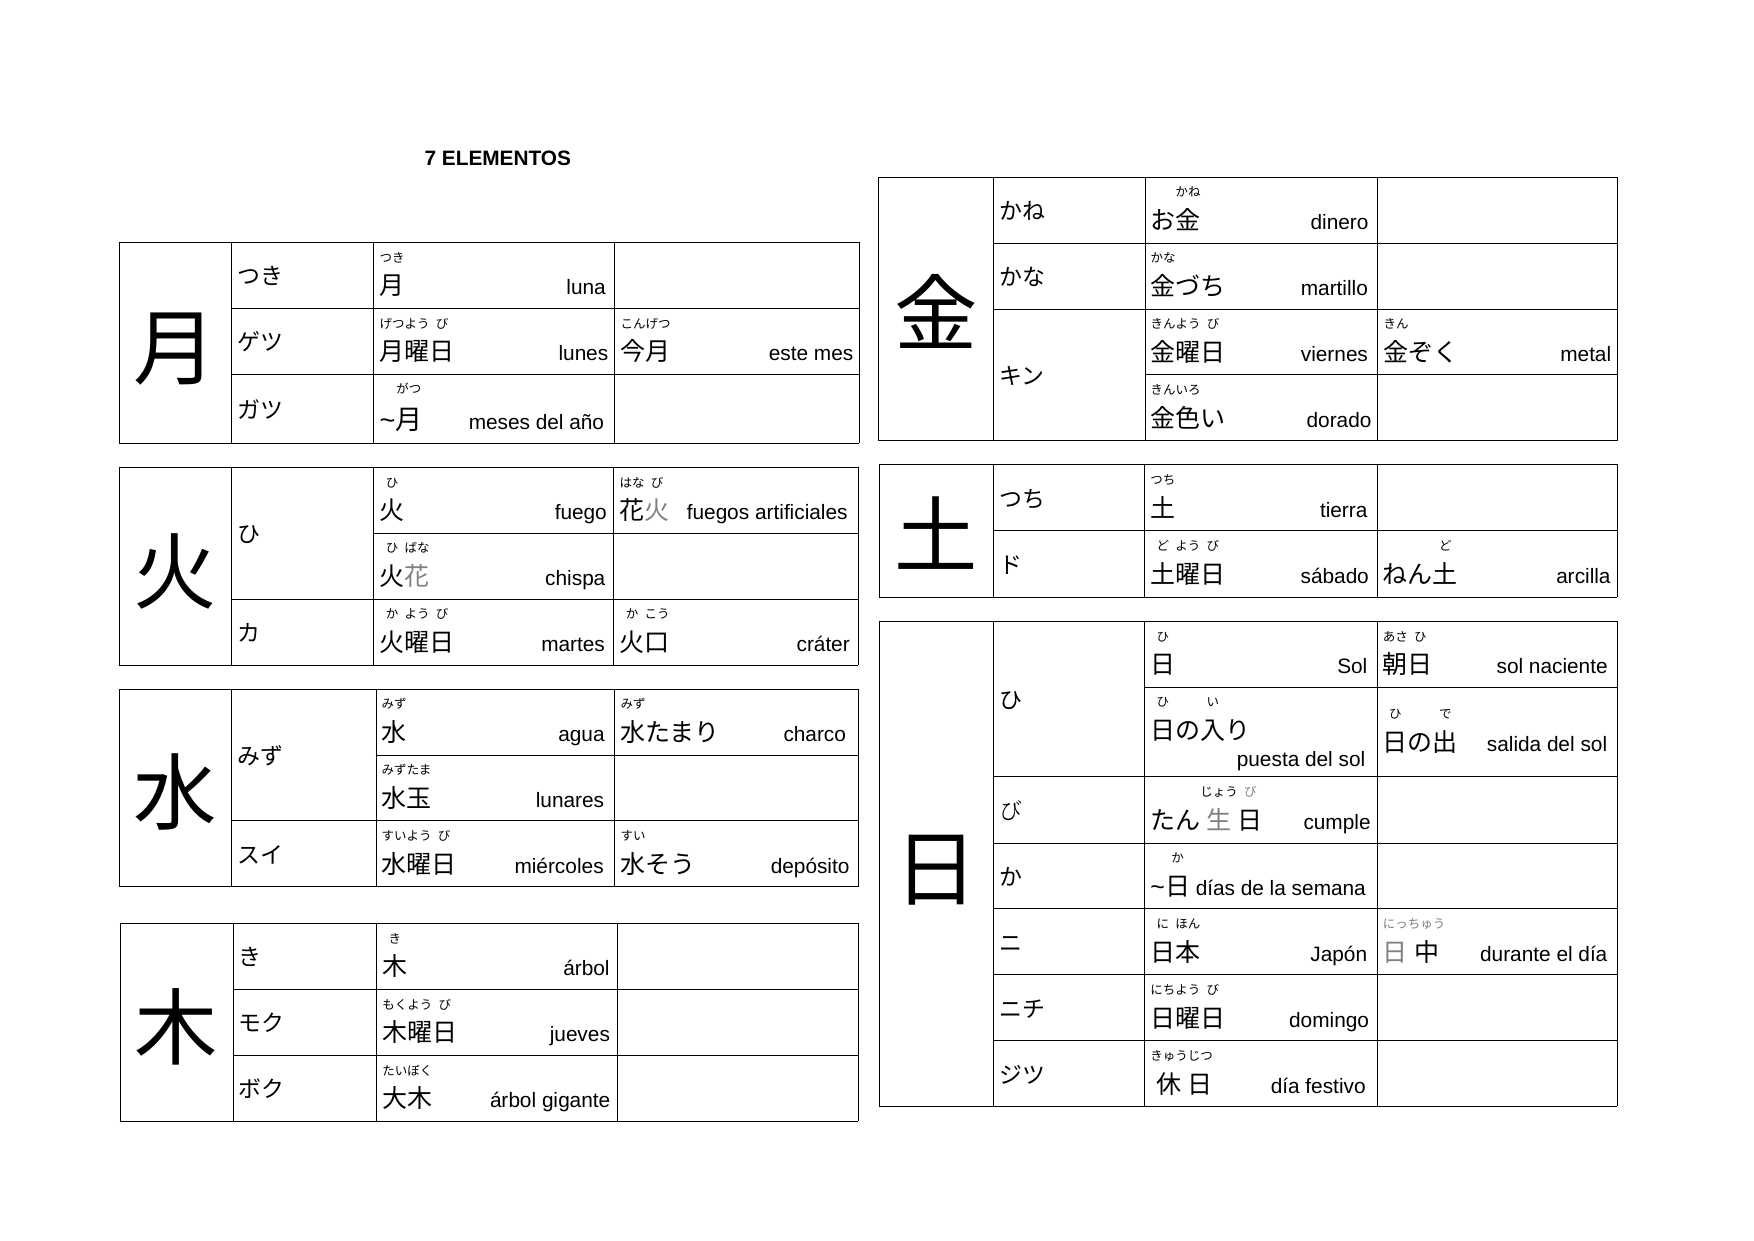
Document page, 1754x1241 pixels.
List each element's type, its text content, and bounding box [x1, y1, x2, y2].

table_header 水みず agua [377, 690, 614, 754]
table_header つち [994, 465, 1144, 530]
table_cell 金かなづち martillo [1146, 244, 1377, 308]
table_cell び [994, 777, 1144, 842]
table_header [1378, 465, 1617, 530]
table_header 火ひ fuego [374, 468, 613, 533]
table_header [615, 243, 859, 308]
table_cell [1378, 975, 1617, 1040]
table_header 木 [121, 924, 233, 1121]
table_cell [1378, 244, 1617, 308]
table_header ひ [232, 468, 373, 598]
table_header 朝あさ日ひ sol naciente [1378, 622, 1617, 687]
table_header 水みずたまり charco [615, 690, 858, 754]
table_cell ~月がつ meses del año [374, 375, 614, 443]
table_cell 大たい木ぼく árbol gigante [377, 1056, 617, 1121]
table_cell モク [234, 990, 376, 1055]
table_cell 火か曜よう日び martes [374, 600, 613, 664]
table_header 月つき luna [374, 243, 614, 308]
table_cell 休きゅう日じつ día festivo [1145, 1041, 1377, 1106]
table_cell 土ど曜よう日び sábado [1145, 531, 1377, 597]
table_cell [1378, 375, 1617, 440]
table_header き [234, 924, 376, 989]
table_header [1378, 178, 1617, 242]
table_cell ねん土ど arcilla [1378, 531, 1617, 597]
table_cell 日にち曜よう日び domingo [1145, 975, 1377, 1040]
table_cell 水みず玉たま lunares [377, 756, 614, 820]
table_cell [1378, 844, 1617, 908]
table_cell か [994, 844, 1144, 908]
table_cell ガツ [232, 375, 373, 443]
table_cell 月げつ曜よう日び lunes [374, 309, 614, 374]
table_cell [1378, 1041, 1617, 1106]
table_cell スイ [232, 821, 376, 886]
table_header 火 [120, 468, 231, 664]
table_cell 金きん曜よう日び viernes [1146, 310, 1377, 374]
table_cell [615, 375, 859, 443]
table_header 日 [880, 622, 993, 1106]
table_cell 火か口こう cráter [614, 600, 858, 664]
table_cell 金きん色いろい dorado [1146, 375, 1377, 440]
table_cell 今こん月げつ este mes [615, 309, 859, 374]
text 7 ELEMENTOS [118, 146, 877, 170]
table_header 土 [880, 465, 993, 597]
table_cell かな [994, 244, 1145, 308]
table_cell [615, 756, 858, 820]
table_cell 日にっ中ちゅう durante el día [1378, 909, 1617, 974]
table_cell 木もく曜よう日び jueves [377, 990, 617, 1055]
table_header 土つち tierra [1145, 465, 1377, 530]
table_cell [618, 990, 858, 1055]
table_header お金かね dinero [1146, 178, 1377, 242]
table_cell 火ひ花ばな chispa [374, 534, 613, 598]
table_cell [614, 534, 858, 598]
table_cell ド [994, 531, 1144, 597]
table_cell [618, 1056, 858, 1121]
table_header みず [232, 690, 376, 820]
table_header 金 [879, 178, 993, 440]
table_cell たん生じょう日び cumple [1145, 777, 1377, 842]
table_header [618, 924, 858, 989]
table_header ひ [994, 622, 1144, 776]
table_cell ニ [994, 909, 1144, 974]
table_cell ボク [234, 1056, 376, 1121]
table_header かね [994, 178, 1145, 242]
table_header 木き árbol [377, 924, 617, 989]
table_cell 金きんぞく metal [1378, 310, 1617, 374]
table_cell 水すいそう depósito [615, 821, 858, 886]
table_cell キン [994, 310, 1145, 440]
table_cell 日ひの出で salida del sol [1378, 688, 1617, 776]
table_cell ジツ [994, 1041, 1144, 1106]
table_cell 水すい曜よう日び miércoles [377, 821, 614, 886]
table_cell ~日か días de la semana [1145, 844, 1377, 908]
table_cell [1378, 777, 1617, 842]
table_cell 日ひの入いり puesta del sol [1145, 688, 1377, 776]
table_cell ゲツ [232, 309, 373, 374]
table_header 花はな火び fuegos artificiales [614, 468, 858, 533]
table_header つき [232, 243, 373, 308]
table_header 月 [120, 243, 231, 443]
table_header 日ひ Sol [1145, 622, 1377, 687]
table_cell ニチ [994, 975, 1144, 1040]
table_cell カ [232, 600, 373, 664]
table_header 水 [120, 690, 231, 886]
table_cell 日に本ほん Japón [1145, 909, 1377, 974]
